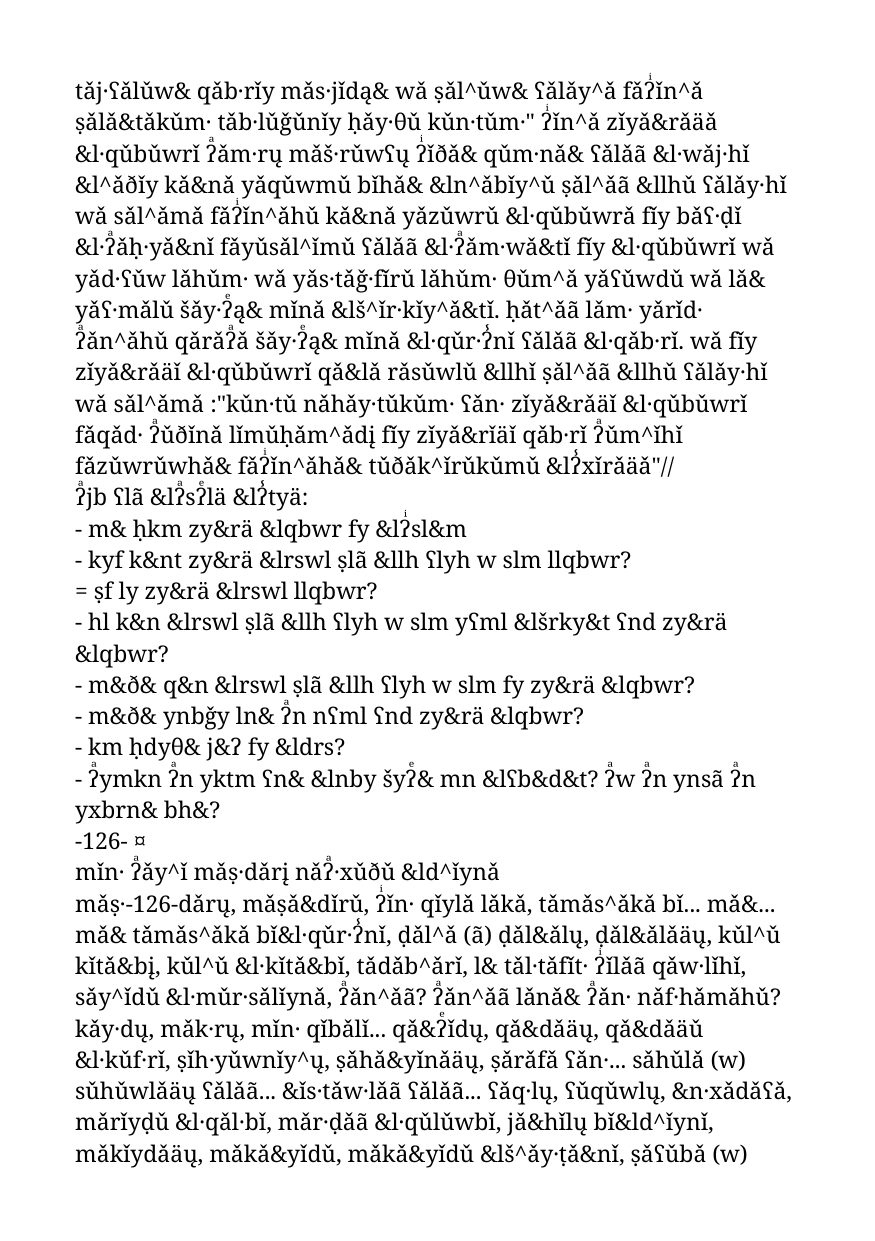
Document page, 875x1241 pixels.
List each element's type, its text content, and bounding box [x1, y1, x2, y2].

text - m&ð& ynbǧy ln& ʔͣn nʕml ʕnd zy&rä &lqbwr? [75, 700, 799, 731]
text = ṣf ly zy&rä &lrswl llqbwr? [75, 575, 799, 606]
text - hl k&n &lrswl ṣlã &llh ʕlyh w slm yʕml &lšrky&t ʕnd zy&rä &lqbwr? [75, 606, 799, 669]
text - ʔͣymkn ʔͣn yktm ʕn& &lnby šyʔͤ& mn &lʕb&d&t? ʔͣw ʔͣn ynsã ʔͣn yxbrn& bh&? [75, 762, 799, 825]
text - km ḥdyθ& j&ʔ fy &ldrs? [75, 731, 799, 762]
text - kyf k&nt zy&rä &lrswl ṣlã &llh ʕlyh w slm llqbwr? [75, 544, 799, 575]
text tǎj·ʕǎlǔw& qǎb·rǐy mǎs·jǐdą& wǎ ṣǎl^ǔw& ʕǎlǎy^ǎ fǎʔͥǐn^ǎ ṣǎlǎ&tǎkǔm· tǎb·lǔǧǔnǐy ḥǎy·θǔ kǔn·tǔm·" ʔͥǐn^ǎ zǐyǎ&rǎäǎ &l·qǔbǔwrǐ ʔͣǎm·rų mǎš·rǔwʕų ʔͥǐðǎ& qǔm·nǎ& ʕǎlǎã &l·wǎj·hǐ &l^ǎðǐy kǎ&nǎ yǎqǔwmǔ bǐhǎ& &ln^ǎbǐy^ǔ ṣǎl^ǎã &llhǔ ʕǎlǎy·hǐ wǎ sǎl^ǎmǎ fǎʔͥǐn^ǎhǔ kǎ&nǎ yǎzǔwrǔ &l·qǔbǔwrǎ fǐy bǎʕ·ḍǐ &l·ʔͣǎḥ·yǎ&nǐ fǎyǔsǎl^ǐmǔ ʕǎlǎã &l·ʔͣǎm·wǎ&tǐ fǐy &l·qǔbǔwrǐ wǎ yǎd·ʕǔw lǎhǔm· wǎ yǎs·tǎǧ·fǐrǔ lǎhǔm· θǔm^ǎ yǎʕǔwdǔ wǎ lǎ& yǎʕ·mǎlǔ šǎy·ʔͤą& mǐnǎ &lš^ǐr·kǐy^ǎ&tǐ. ḥǎt^ǎã lǎm· yǎrǐd· ʔͣǎn^ǎhǔ qǎrǎʔͣǎ šǎy·ʔͤą& mǐnǎ &l·qǔr·ʔ̾nǐ ʕǎlǎã &l·qǎb·rǐ. wǎ fǐy zǐyǎ&rǎäǐ &l·qǔbǔwrǐ qǎ&lǎ rǎsǔwlǔ &llhǐ ṣǎl^ǎã &llhǔ ʕǎlǎy·hǐ wǎ sǎl^ǎmǎ :"kǔn·tǔ nǎhǎy·tǔkǔm· ʕǎn· zǐyǎ&rǎäǐ &l·qǔbǔwrǐ fǎqǎd· ʔͣǔðǐnǎ lǐmǔḥǎm^ǎdį fǐy zǐyǎ&rǐäǐ qǎb·rǐ ʔͣǔm^ǐhǐ fǎzǔwrǔwhǎ& fǎʔͥǐn^ǎhǎ& tǔðǎk^ǐrǔkǔmǔ &lʔ̾xǐrǎäǎ"// [75, 75, 799, 481]
text mǎṣ·-126-dǎrų, mǎṣǎ&dǐrǔ, ʔͥǐn· qǐylǎ lǎkǎ, tǎmǎs^ǎkǎ bǐ... mǎ&... mǎ& tǎmǎs^ǎkǎ bǐ&l·qǔr·ʔ̾nǐ, ḍǎl^ǎ (ã) ḍǎl&ǎlų, ḍǎl&ǎlǎäų, kǔl^ǔ kǐtǎ&bį, kǔl^ǔ &l·kǐtǎ&bǐ, tǎdǎb^ǎrǐ, l& tǎl·tǎfǐt· ʔͥǐlǎã qǎw·lǐhǐ, sǎy^ǐdǔ &l·mǔr·sǎlǐynǎ, ʔͣǎn^ǎã? ʔͣǎn^ǎã lǎnǎ& ʔͣǎn· nǎf·hǎmǎhǔ? kǎy·dų, mǎk·rų, mǐn· qǐbǎlǐ... qǎ&ʔͤǐdų, qǎ&dǎäų, qǎ&dǎäǔ &l·kǔf·rǐ, ṣǐh·yǔwnǐy^ų, ṣǎhǎ&yǐnǎäų, ṣǎrǎfǎ ʕǎn·... sǎhǔlǎ (w) sǔhǔwlǎäų ʕǎlǎã... &ǐs·tǎw·lǎã ʕǎlǎã... ʕǎq·lų, ʕǔqǔwlų, &n·xǎdǎʕǎ, mǎrǐyḍǔ &l·qǎl·bǐ, mǎr·ḍǎã &l·qǔlǔwbǐ, jǎ&hǐlų bǐ&ld^ǐynǐ, mǎkǐydǎäų, mǎkǎ&yǐdǔ, mǎkǎ&yǐdǔ &lš^ǎy·ṭǎ&nǐ, ṣǎʕǔbǎ (w) [75, 887, 799, 1169]
text - m& ḥkm zy&rä &lqbwr fy &lʔͥsl&m [75, 512, 799, 544]
text -126- ¤ [75, 825, 799, 856]
text ʔͣjb ʕlã &lʔͣsʔͤlä &lʔ̾tyä: [75, 481, 799, 512]
text mǐn· ʔͣǎy^ǐ mǎṣ·dǎrį nǎʔͣ·xǔðǔ &ld^ǐynǎ [75, 856, 799, 887]
text - m&ð& q&n &lrswl ṣlã &llh ʕlyh w slm fy zy&rä &lqbwr? [75, 669, 799, 700]
